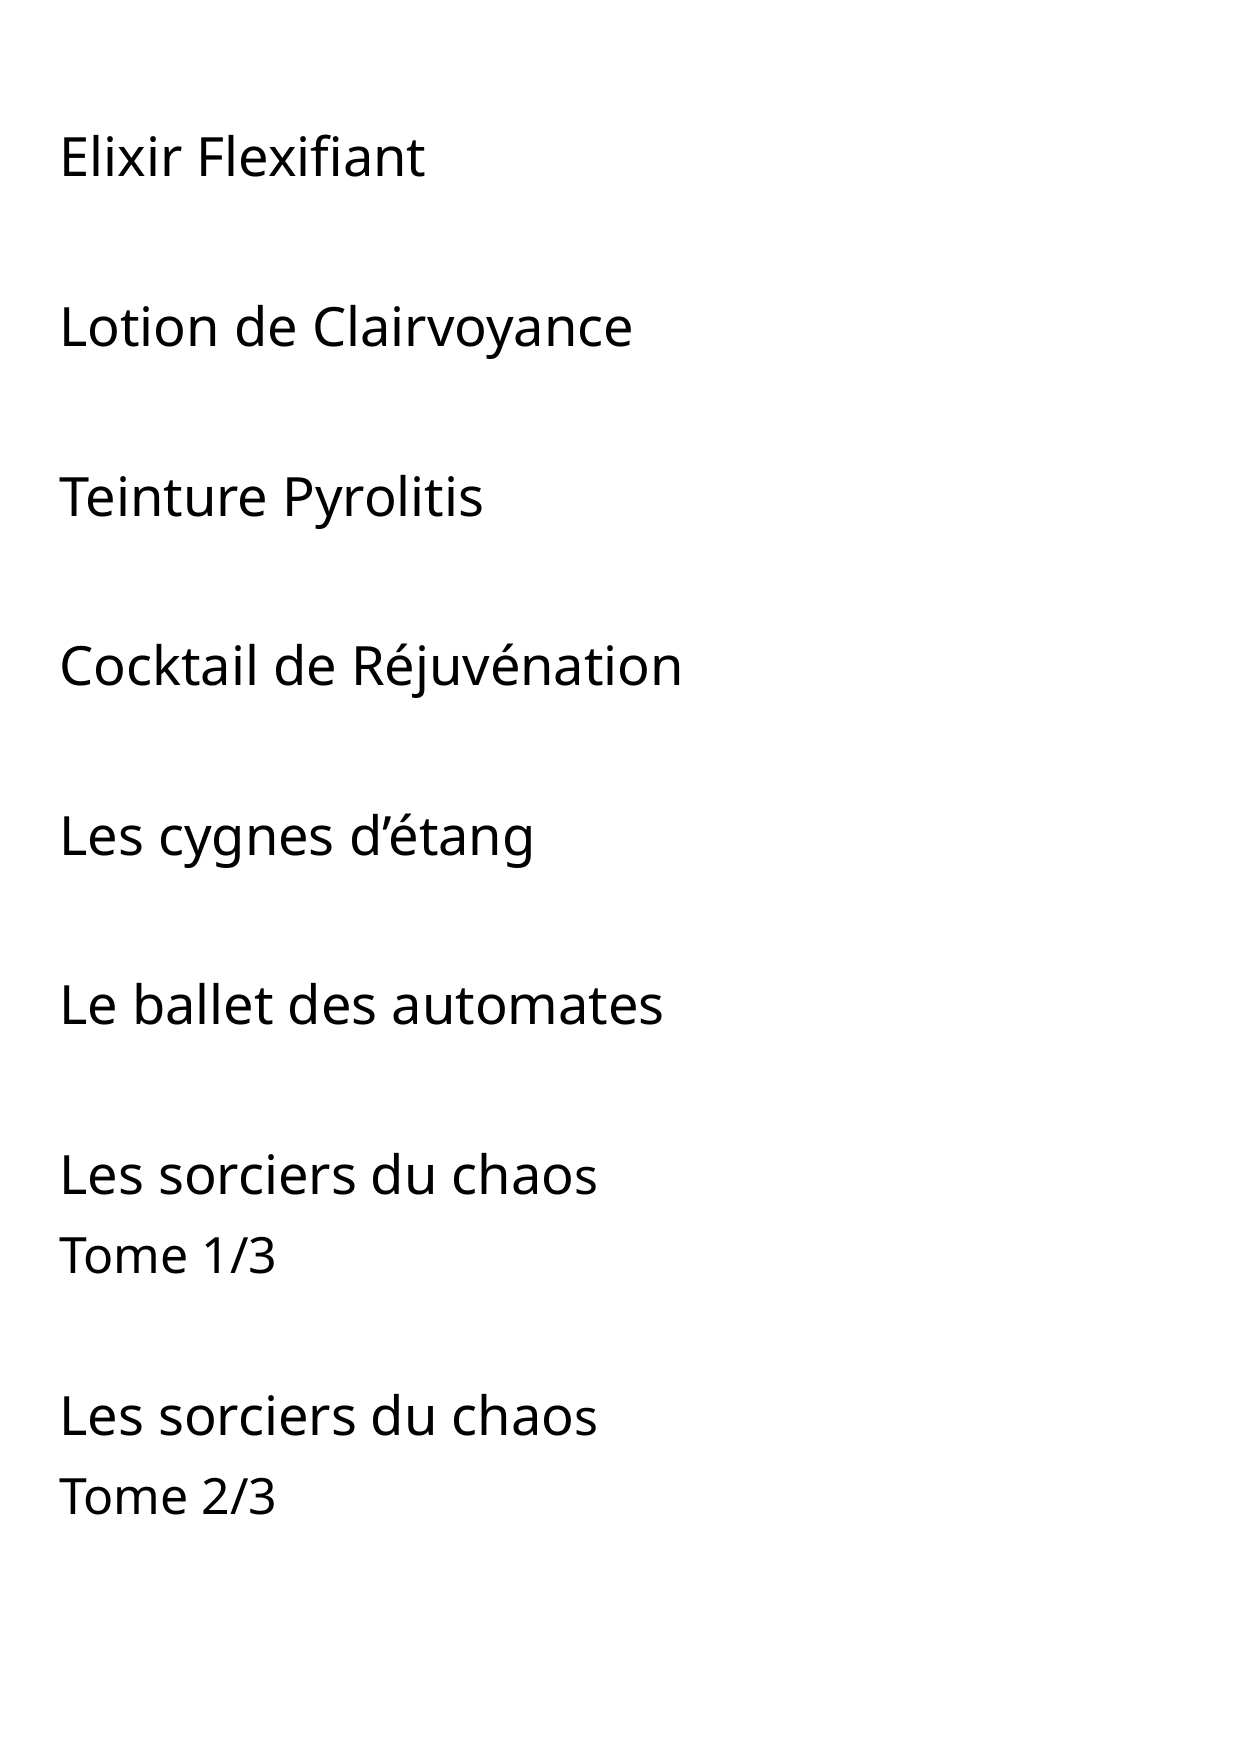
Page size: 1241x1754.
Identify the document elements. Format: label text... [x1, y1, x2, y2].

text Les sorciers du chaos Tome 2/3 [59, 1377, 1181, 1529]
text Lotion de Clairvoyance [59, 288, 1181, 362]
text Le ballet des automates [59, 967, 1181, 1041]
text Teinture Pyrolitis [59, 458, 1181, 532]
text Elixir Flexifiant [59, 119, 1181, 193]
text Les sorciers du chaos Tome 1/3 [59, 1136, 1181, 1288]
text Les cygnes d’étang [59, 797, 1181, 871]
text Cocktail de Réjuvénation [59, 628, 1181, 701]
